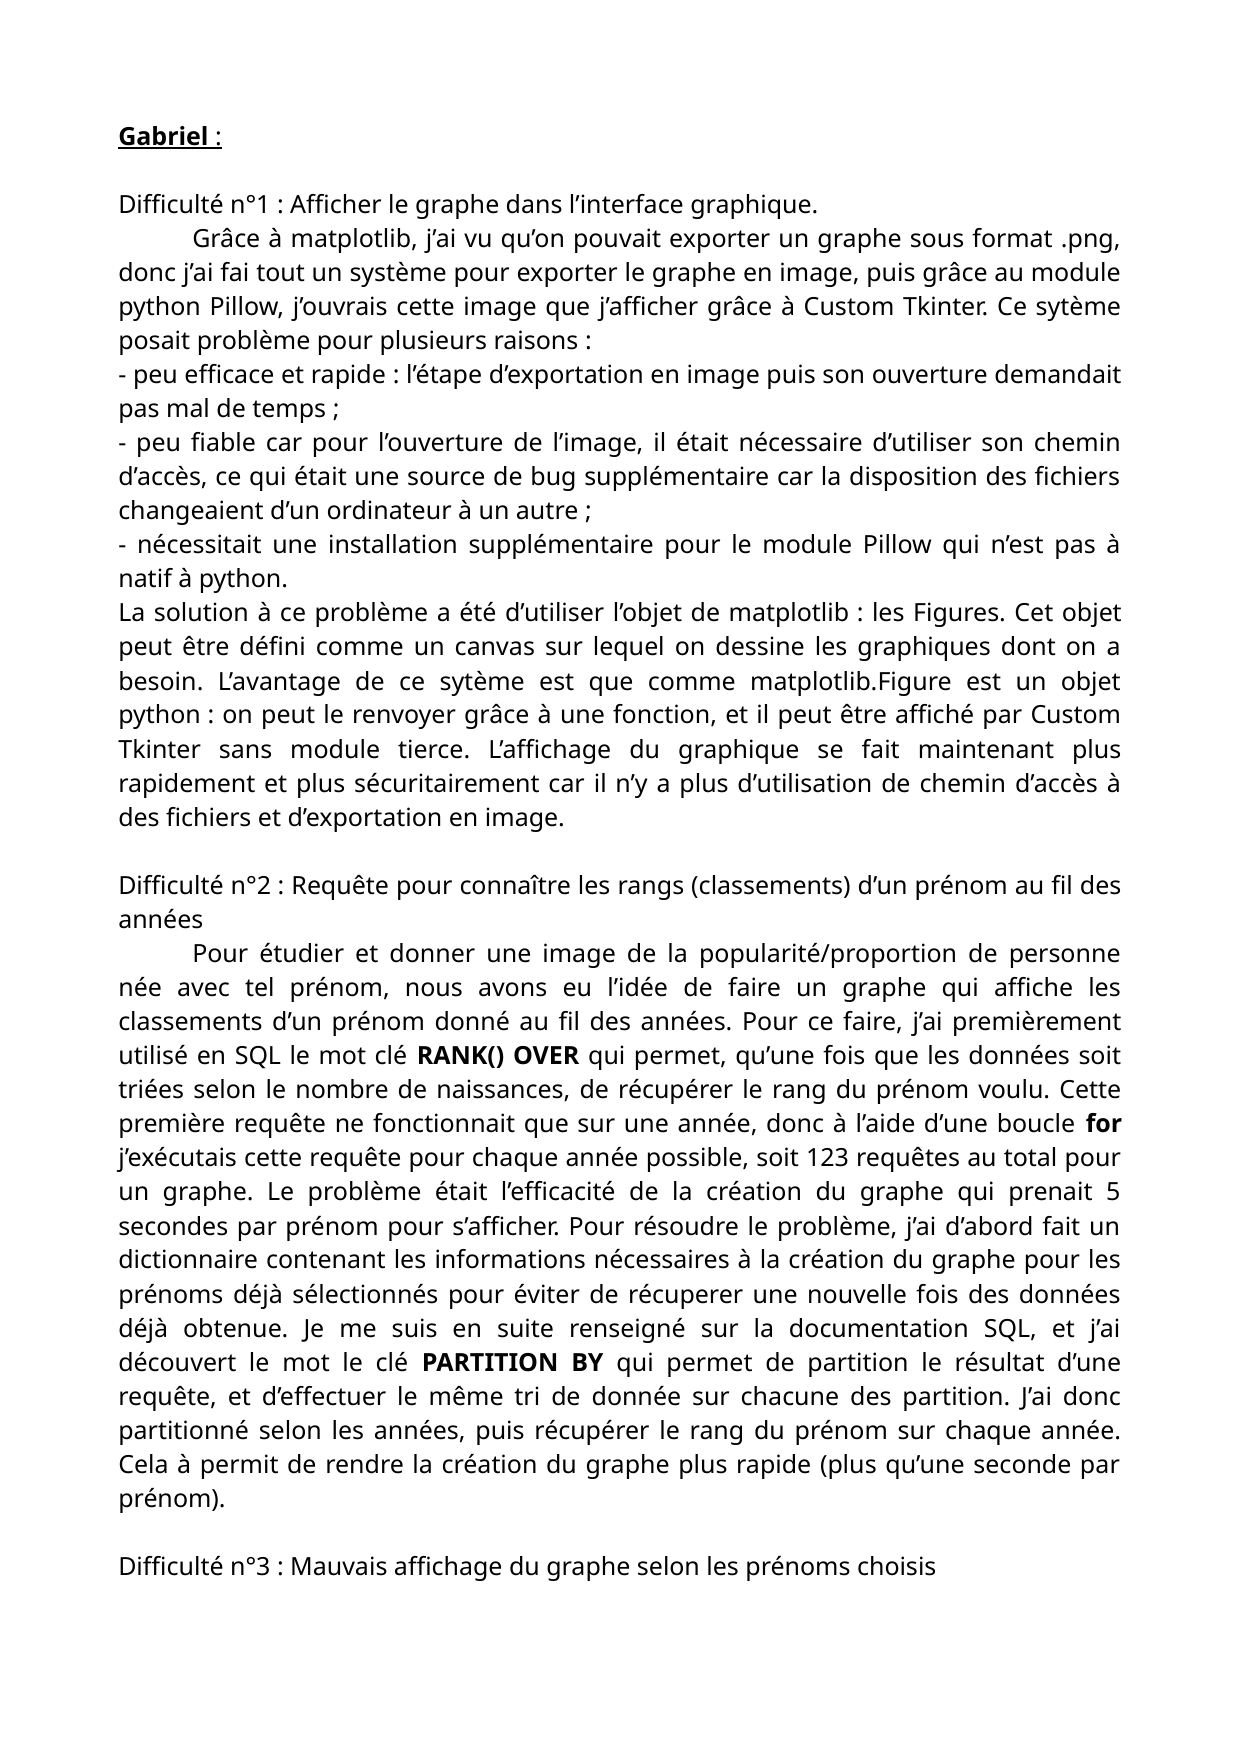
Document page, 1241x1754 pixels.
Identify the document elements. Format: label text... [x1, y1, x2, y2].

text La solution à ce problème a été d’utiliser l’objet de matplotlib : les Figures. Cet objet peut être défini comme un canvas sur lequel on dessine les graphiques dont on a besoin. L’avantage de ce sytème est que comme matplotlib.Figure est un objet python : on peut le renvoyer grâce à une fonction, et il peut être affiché par Custom Tkinter sans module tierce. L’affichage du graphique se fait maintenant plus rapidement et plus sécuritairement car il n’y a plus d’utilisation de chemin d’accès à des fichiers et d’exportation en image. [118, 595, 1122, 833]
text Pour étudier et donner une image de la popularité/proportion de personne née avec tel prénom, nous avons eu l’idée de faire un graphe qui affiche les classements d’un prénom donné au fil des années. Pour ce faire, j’ai premièrement utilisé en SQL le mot clé RANK() OVER qui permet, qu’une fois que les données soit triées selon le nombre de naissances, de récupérer le rang du prénom voulu. Cette première requête ne fonctionnait que sur une année, donc à l’aide d’une boucle for j’exécutais cette requête pour chaque année possible, soit 123 requêtes au total pour un graphe. Le problème était l’efficacité de la création du graphe qui prenait 5 secondes par prénom pour s’afficher. Pour résoudre le problème, j’ai d’abord fait un dictionnaire contenant les informations nécessaires à la création du graphe pour les prénoms déjà sélectionnés pour éviter de récuperer une nouvelle fois des données déjà obtenue. Je me suis en suite renseigné sur la documentation SQL, et j’ai découvert le mot le clé PARTITION BY qui permet de partition le résultat d’une requête, et d’effectuer le même tri de donnée sur chacune des partition. J’ai donc partitionné selon les années, puis récupérer le rang du prénom sur chaque année. Cela à permit de rendre la création du graphe plus rapide (plus qu’une seconde par prénom). [118, 936, 1122, 1515]
text Difficulté n°3 : Mauvais affichage du graphe selon les prénoms choisis [118, 1549, 1122, 1583]
text - peu efficace et rapide : l’étape d’exportation en image puis son ouverture demandait pas mal de temps ; [118, 357, 1122, 425]
text Grâce à matplotlib, j’ai vu qu’on pouvait exporter un graphe sous format .png, donc j’ai fai tout un système pour exporter le graphe en image, puis grâce au module python Pillow, j’ouvrais cette image que j’afficher grâce à Custom Tkinter. Ce sytème posait problème pour plusieurs raisons : [118, 220, 1122, 357]
text Difficulté n°2 : Requête pour connaître les rangs (classements) d’un prénom au fil des années [118, 867, 1122, 936]
text - nécessitait une installation supplémentaire pour le module Pillow qui n’est pas à natif à python. [118, 527, 1122, 595]
text Gabriel : [118, 118, 1122, 152]
text - peu fiable car pour l’ouverture de l’image, il était nécessaire d’utiliser son chemin d’accès, ce qui était une source de bug supplémentaire car la disposition des fichiers changeaient d’un ordinateur à un autre ; [118, 425, 1122, 527]
text Difficulté n°1 : Afficher le graphe dans l’interface graphique. [118, 186, 1122, 220]
